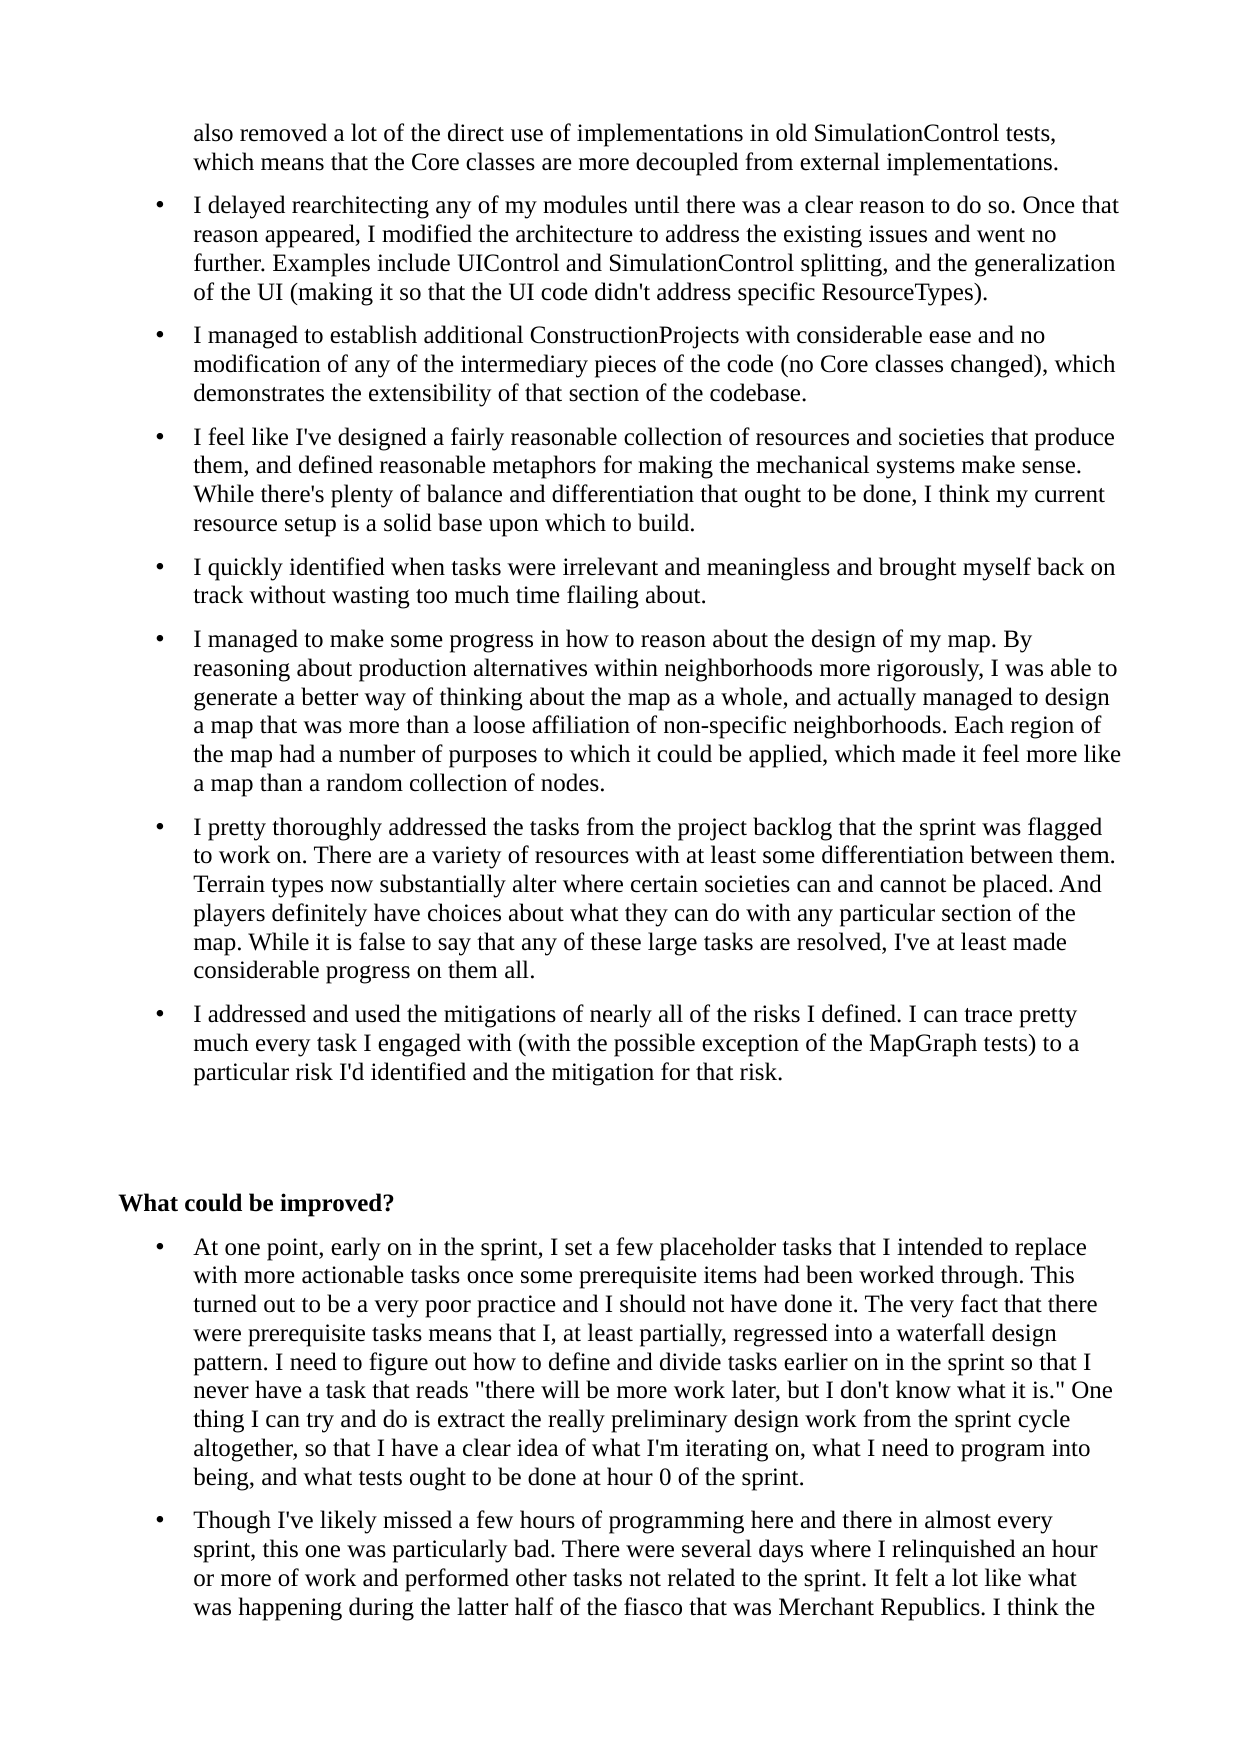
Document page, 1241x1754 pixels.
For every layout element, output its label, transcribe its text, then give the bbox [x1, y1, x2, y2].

list I quickly identified when tasks were irrelevant and meaningless and brought myself back on track without wasting too much time flailing about. [156, 552, 1122, 609]
list also removed a lot of the direct use of implementations in old SimulationControl tests, which means that the Core classes are more decoupled from external implementations. [156, 118, 1122, 176]
list I addressed and used the mitigations of nearly all of the risks I defined. I can trace pretty much every task I engaged with (with the possible exception of the MapGraph tests) to a particular risk I'd identified and the mitigation for that risk. [156, 999, 1122, 1086]
list I managed to make some progress in how to reason about the design of my map. By reasoning about production alternatives within neighborhoods more rigorously, I was able to generate a better way of thinking about the map as a whole, and actually managed to design a map that was more than a loose affiliation of non-specific neighborhoods. Each region of the map had a number of purposes to which it could be applied, which made it feel more like a map than a random collection of nodes. [156, 624, 1122, 797]
list I feel like I've designed a fairly reasonable collection of resources and societies that produce them, and defined reasonable metaphors for making the mechanical systems make sense. While there's plenty of balance and differentiation that ought to be done, I think my current resource setup is a solid base upon which to build. [156, 422, 1122, 537]
list Though I've likely missed a few hours of programming here and there in almost every sprint, this one was particularly bad. There were several days where I relinquished an hour or more of work and performed other tasks not related to the sprint. It felt a lot like what was happening during the latter half of the fiasco that was Merchant Republics. I think the [156, 1506, 1122, 1621]
list I pretty thoroughly addressed the tasks from the project backlog that the sprint was flagged to work on. There are a variety of resources with at least some differentiation between them. Terrain types now substantially alter where certain societies can and cannot be placed. And players definitely have choices about what they can do with any particular section of the map. While it is false to say that any of these large tasks are resolved, I've at least made considerable progress on them all. [156, 812, 1122, 984]
text What could be improved? [118, 1188, 1122, 1217]
list I managed to establish additional ConstructionProjects with considerable ease and no modification of any of the intermediary pieces of the code (no Core classes changed), which demonstrates the extensibility of that section of the codebase. [156, 321, 1122, 407]
list At one point, early on in the sprint, I set a few placeholder tasks that I intended to replace with more actionable tasks once some prerequisite items had been worked through. This turned out to be a very poor practice and I should not have done it. The very fact that there were prerequisite tasks means that I, at least partially, regressed into a waterfall design pattern. I need to figure out how to define and divide tasks earlier on in the sprint so that I never have a task that reads "there will be more work later, but I don't know what it is." One thing I can try and do is extract the really preliminary design work from the sprint cycle altogether, so that I have a clear idea of what I'm iterating on, what I need to program into being, and what tests ought to be done at hour 0 of the sprint. [156, 1232, 1122, 1491]
list I delayed rearchitecting any of my modules until there was a clear reason to do so. Once that reason appeared, I modified the architecture to address the existing issues and went no further. Examples include UIControl and SimulationControl splitting, and the generalization of the UI (making it so that the UI code didn't address specific ResourceTypes). [156, 191, 1122, 306]
